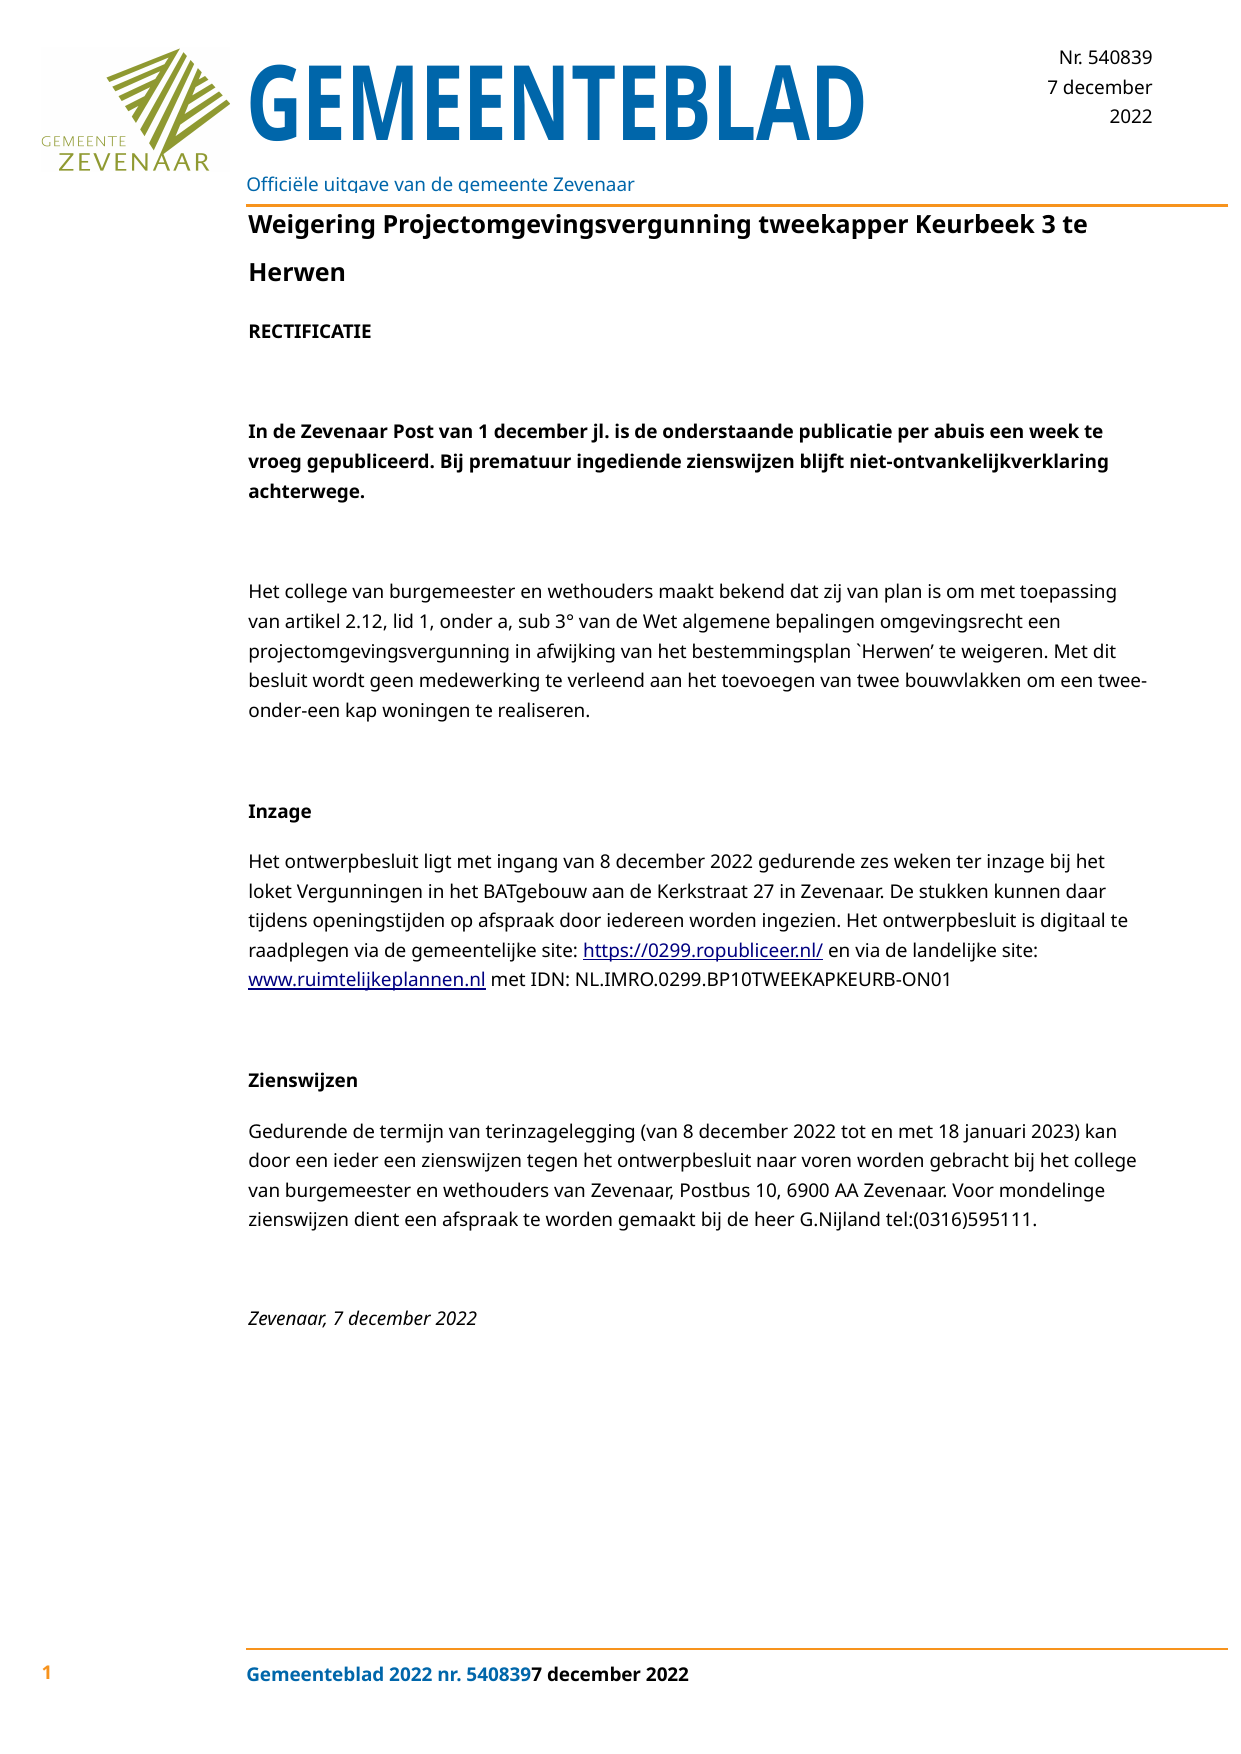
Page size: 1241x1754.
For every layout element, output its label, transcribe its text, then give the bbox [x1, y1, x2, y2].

text Het ontwerpbesluit ligt met ingang van 8 december 2022 gedurende zes weken ter inzage bij het loket Vergunningen in het BATgebouw aan de Kerkstraat 27 in Zevenaar. De stukken kunnen daar tijdens openingstijden op afspraak door iedereen worden ingezien. Het ontwerpbesluit is digitaal te raadplegen via de gemeentelijke site: https://0299.ropubliceer.nl/ en via de landelijke site: www.ruimtelijkeplannen.nl met IDN: NL.IMRO.0299.BP10TWEEKAPKEURB-ON01 [248, 848, 1152, 992]
picture [41, 47, 231, 172]
text Het college van burgemeester en wethouders maakt bekend dat zij van plan is om met toepassing van artikel 2.12, lid 1, onder a, sub 3° van de Wet algemene bepalingen omgevingsrecht een projectomgevingsvergunning in afwijking van het bestemmingsplan `Herwen’ te weigeren. Met dit besluit wordt geen medewerking te verleend aan het toevoegen van twee bouwvlakken om een twee-onder-een kap woningen te realiseren. [248, 579, 1152, 723]
text Gedurende de termijn van terinzagelegging (van 8 december 2022 tot en met 18 januari 2023) kan door een ieder een zienswijzen tegen het ontwerpbesluit naar voren worden gebracht bij het college van burgemeester en wethouders van Zevenaar, Postbus 10, 6900 AA Zevenaar. Voor mondelinge zienswijzen dient een afspraak te worden gemaakt bij de heer G.Nijland tel:(0316)595111. [248, 1118, 1152, 1232]
text Inzage [248, 798, 1152, 824]
text Weigering Projectomgevingsvergunning tweekapper Keurbeek 3 te Herwen [248, 207, 1152, 288]
text Zevenaar, 7 december 2022 [248, 1305, 1152, 1331]
text Zienswijzen [248, 1067, 1152, 1093]
text RECTIFICATIE [248, 318, 1152, 344]
text In de Zevenaar Post van 1 december jl. is de onderstaande publicatie per abuis een week te vroeg gepubliceerd. Bij prematuur ingediende zienswijzen blijft niet-ontvankelijkverklaring achterwege. [248, 419, 1152, 504]
